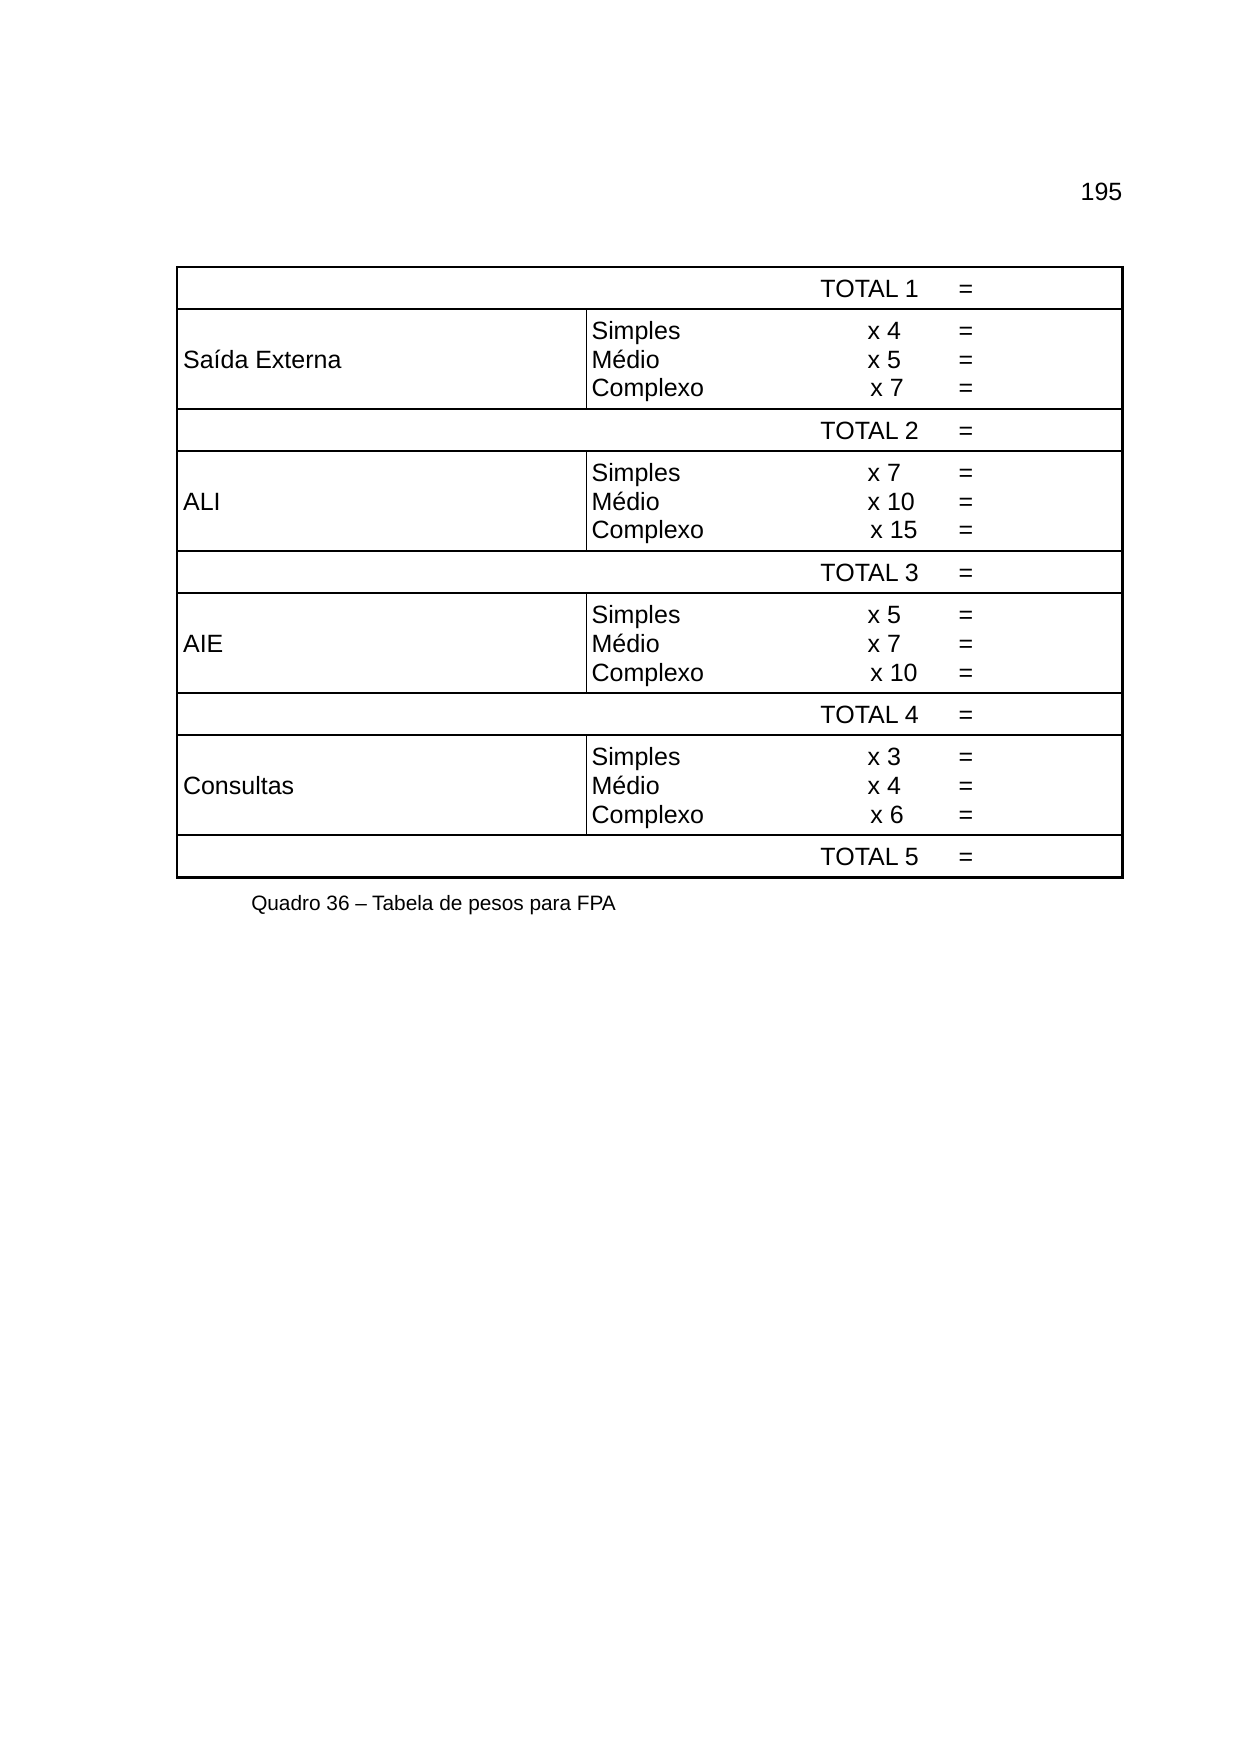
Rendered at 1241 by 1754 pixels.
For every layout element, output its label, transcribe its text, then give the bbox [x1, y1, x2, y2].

table_cell = [953, 836, 1121, 876]
table_cell = [953, 268, 1121, 308]
table_cell TOTAL 2 [178, 410, 953, 450]
table_cell = = = [953, 310, 1121, 408]
table_cell = = = [953, 736, 1121, 834]
table_cell TOTAL 3 [178, 552, 953, 592]
table_cell ALI [178, 452, 586, 550]
table_cell TOTAL 5 [178, 836, 953, 876]
table_cell Simples x 3 Médio x 4 Complexo x 6 [587, 736, 953, 834]
table_cell Saída Externa [178, 310, 586, 408]
table_cell AIE [178, 594, 586, 692]
table_cell = [953, 410, 1121, 450]
table_cell TOTAL 1 [178, 268, 953, 308]
table_cell = = = [953, 594, 1121, 692]
table_cell Consultas [178, 736, 586, 834]
table_cell = = = [953, 452, 1121, 550]
table_cell Simples x 7 Médio x 10 Complexo x 15 [587, 452, 953, 550]
table_cell = [953, 552, 1121, 592]
table_cell Simples x 5 Médio x 7 Complexo x 10 [587, 594, 953, 692]
table_cell Simples x 4 Médio x 5 Complexo x 7 [587, 310, 953, 408]
table_cell = [953, 694, 1121, 734]
text Quadro 36 – Tabela de pesos para FPA [177, 891, 1122, 915]
table_cell TOTAL 4 [178, 694, 953, 734]
